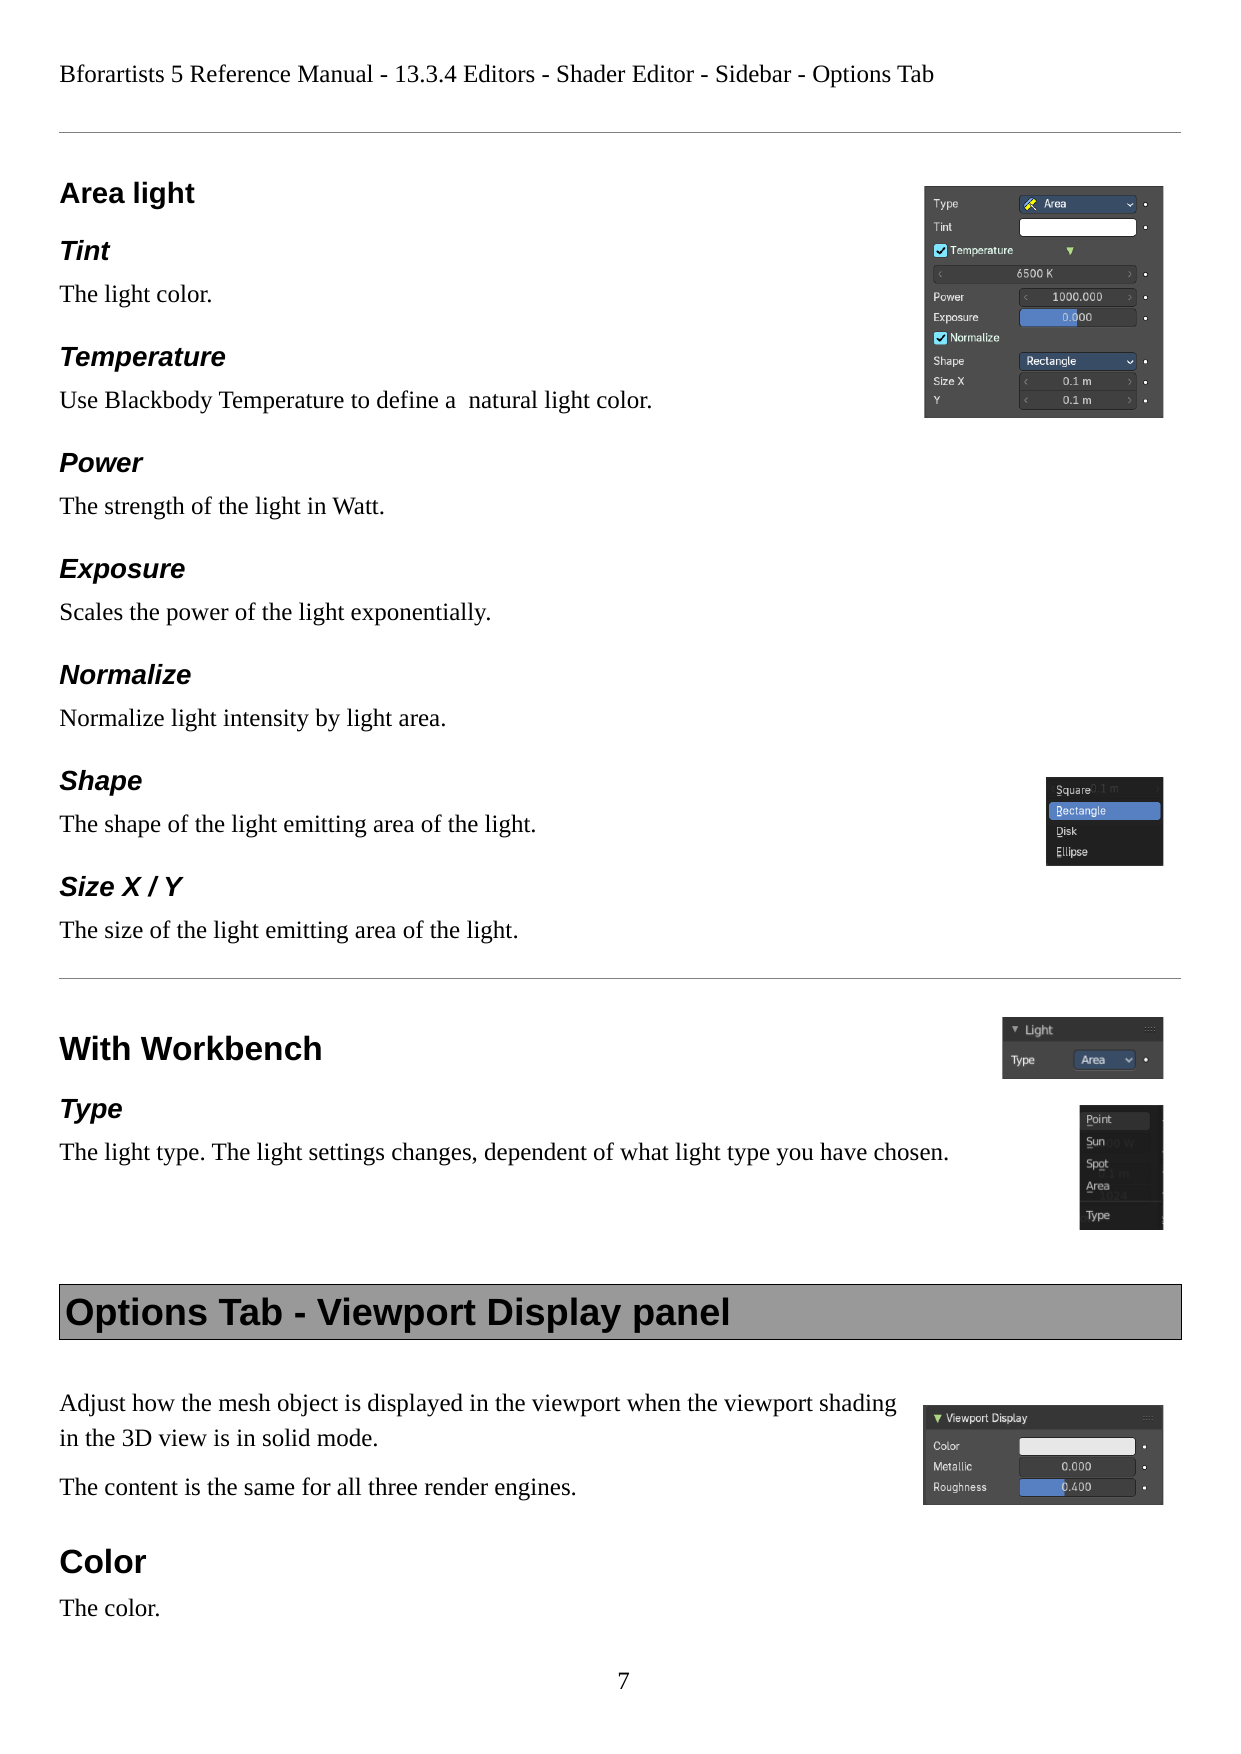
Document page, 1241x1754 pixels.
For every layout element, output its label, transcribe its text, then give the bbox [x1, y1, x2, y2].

subtitle Tint [59, 235, 924, 267]
subtitle With Workbench [59, 1029, 1002, 1067]
text The content is the same for all three render engines. [59, 1472, 923, 1501]
text The light type. The light settings changes, dependent of what light type you have chosen. [59, 1137, 1079, 1166]
subtitle [1164, 235, 1181, 267]
subtitle Type [59, 1092, 1181, 1124]
table_header Options Tab - Viewport Display panel [60, 1285, 1181, 1339]
subtitle Area light [59, 176, 1181, 210]
picture [1046, 777, 1164, 866]
picture [1002, 1017, 1164, 1079]
text The light color. [59, 279, 924, 308]
text The shape of the light emitting area of the light. [59, 809, 1046, 838]
subtitle Normalize [59, 658, 1181, 690]
text The size of the light emitting area of the light. [59, 915, 1181, 943]
picture [924, 186, 1164, 418]
subtitle [1164, 341, 1181, 373]
subtitle Exposure [59, 553, 1181, 584]
text The strength of the light in Watt. [59, 491, 1181, 520]
subtitle Color [59, 1542, 1181, 1581]
text [1164, 279, 1181, 308]
subtitle Power [59, 447, 1181, 478]
text Normalize light intensity by light area. [59, 703, 1181, 732]
picture [1079, 1105, 1164, 1230]
text The color. [59, 1593, 1181, 1622]
text Use Blackbody Temperature to define a natural light color. [59, 385, 924, 414]
picture [923, 1405, 1164, 1505]
text Adjust how the mesh object is displayed in the viewport when the viewport shading in the 3D view is in solid mode. [59, 1388, 1181, 1452]
subtitle Temperature [59, 341, 924, 373]
subtitle Shape [59, 764, 1181, 796]
text Scales the power of the light exponentially. [59, 597, 1181, 626]
subtitle Size X / Y [59, 870, 1181, 902]
subtitle [1164, 1029, 1181, 1067]
